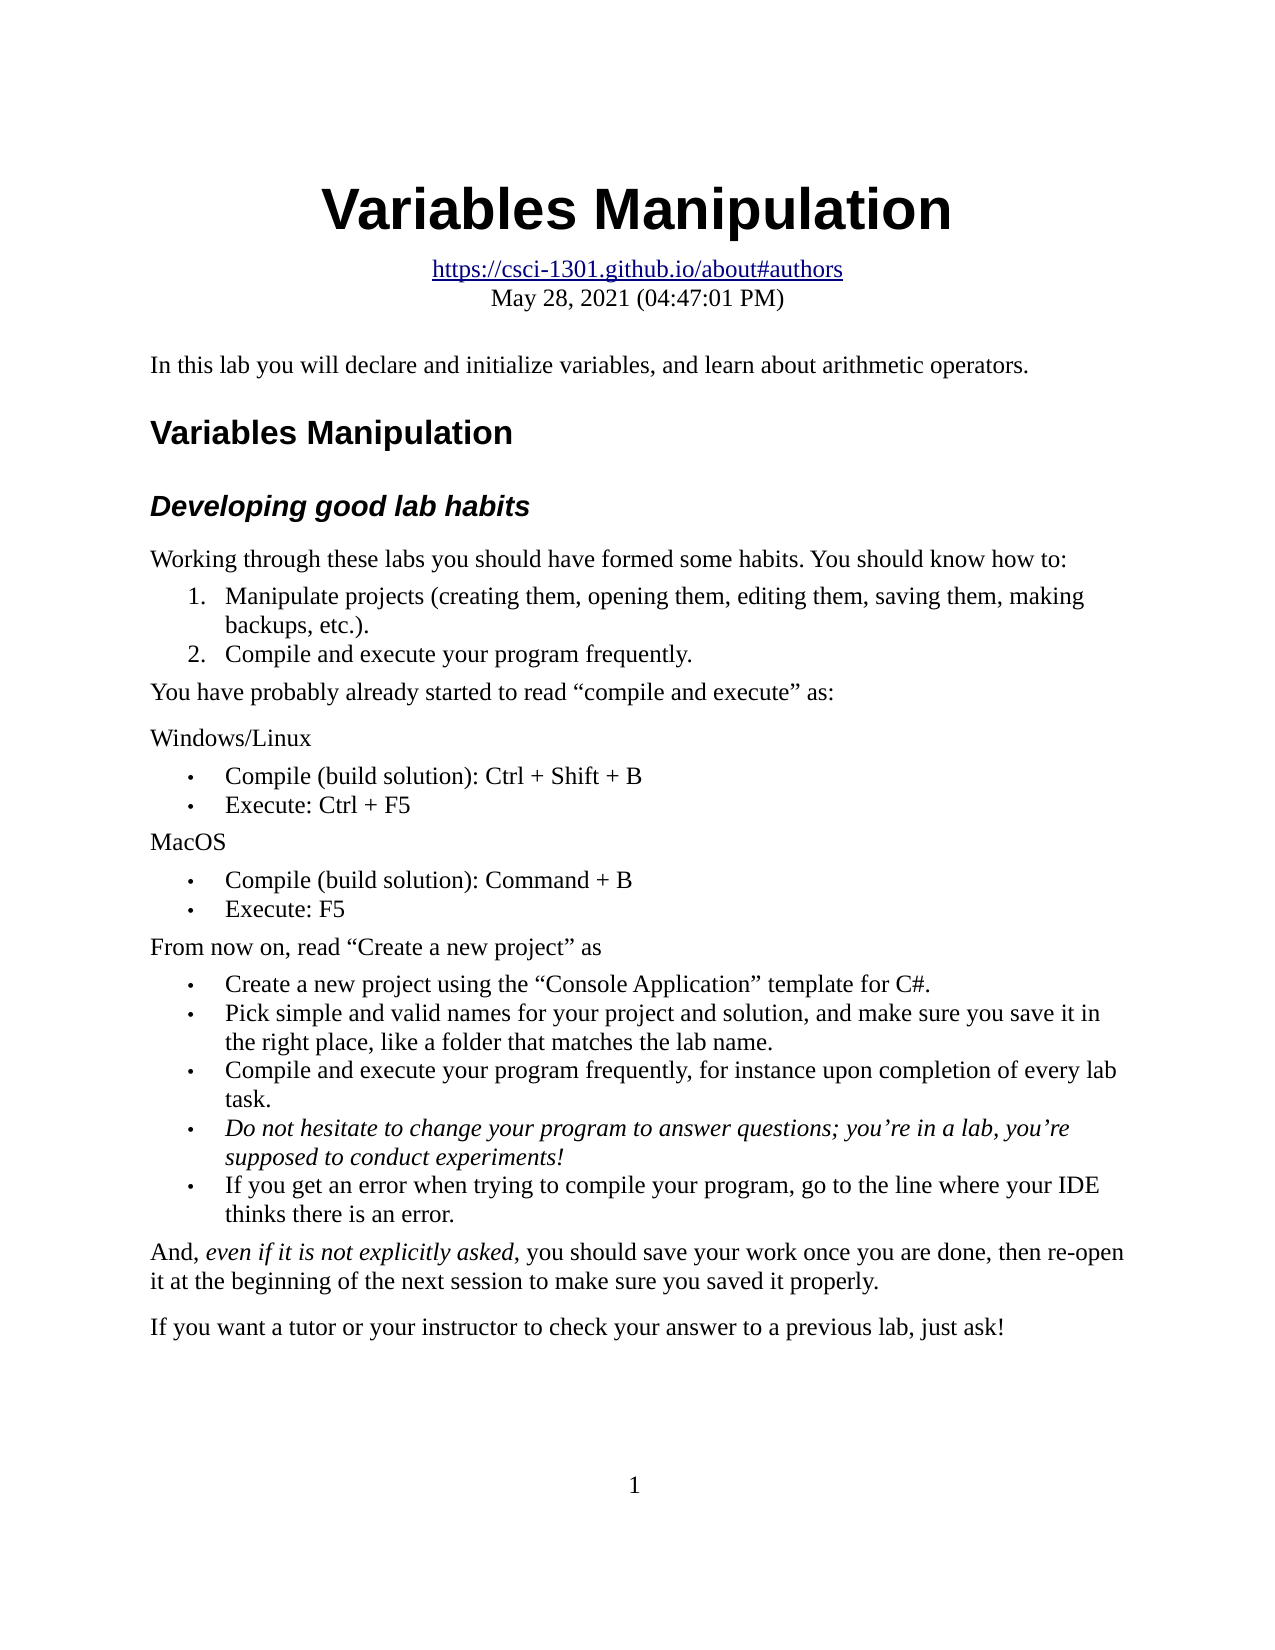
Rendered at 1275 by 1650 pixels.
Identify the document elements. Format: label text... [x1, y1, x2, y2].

text You have probably already started to read “compile and execute” as: [150, 677, 1125, 705]
text And, even if it is not explicitly asked, you should save your work once you are done, then re-open it at the beginning of the next session to make sure you saved it properly. [150, 1237, 1125, 1294]
list Execute: Ctrl + F5 [187, 790, 1125, 818]
text Working through these labs you should have formed some habits. You should know how to: [150, 544, 1125, 572]
list Compile (build solution): Command + B [187, 865, 1125, 894]
list Compile and execute your program frequently. [187, 639, 1125, 668]
text Windows/Linux [150, 723, 1125, 752]
list If you get an error when trying to compile your program, go to the line where your IDE thinks there is an error. [187, 1171, 1125, 1228]
list Do not hesitate to change your program to answer questions; you’re in a lab, you’re supposed to conduct experiments! [187, 1113, 1125, 1171]
text MacOS [150, 827, 1125, 856]
text May 28, 2021 (04:47:01 PM) [150, 283, 1125, 312]
list Execute: F5 [187, 894, 1125, 923]
text In this lab you will declare and initialize variables, and learn about arithmetic operators. [150, 350, 1125, 378]
subtitle Developing good lab habits [150, 489, 1125, 522]
list Create a new project using the “Console Application” template for C#. [187, 969, 1125, 998]
list Manipulate projects (creating them, opening them, editing them, saving them, making backups, etc.). [187, 581, 1125, 639]
text If you want a tutor or your instructor to check your answer to a previous lab, just ask! [150, 1312, 1125, 1341]
text From now on, read “Create a new project” as [150, 932, 1125, 960]
list Compile (build solution): Ctrl + Shift + B [187, 761, 1125, 790]
subtitle Variables Manipulation [150, 412, 1125, 451]
list Compile and execute your program frequently, for instance upon completion of every lab task. [187, 1056, 1125, 1113]
text https://csci-1301.github.io/about#authors [150, 254, 1125, 283]
title Variables Manipulation [150, 175, 1125, 242]
list Pick simple and valid names for your project and solution, and make sure you save it in the right place, like a folder that matches the lab name. [187, 998, 1125, 1056]
